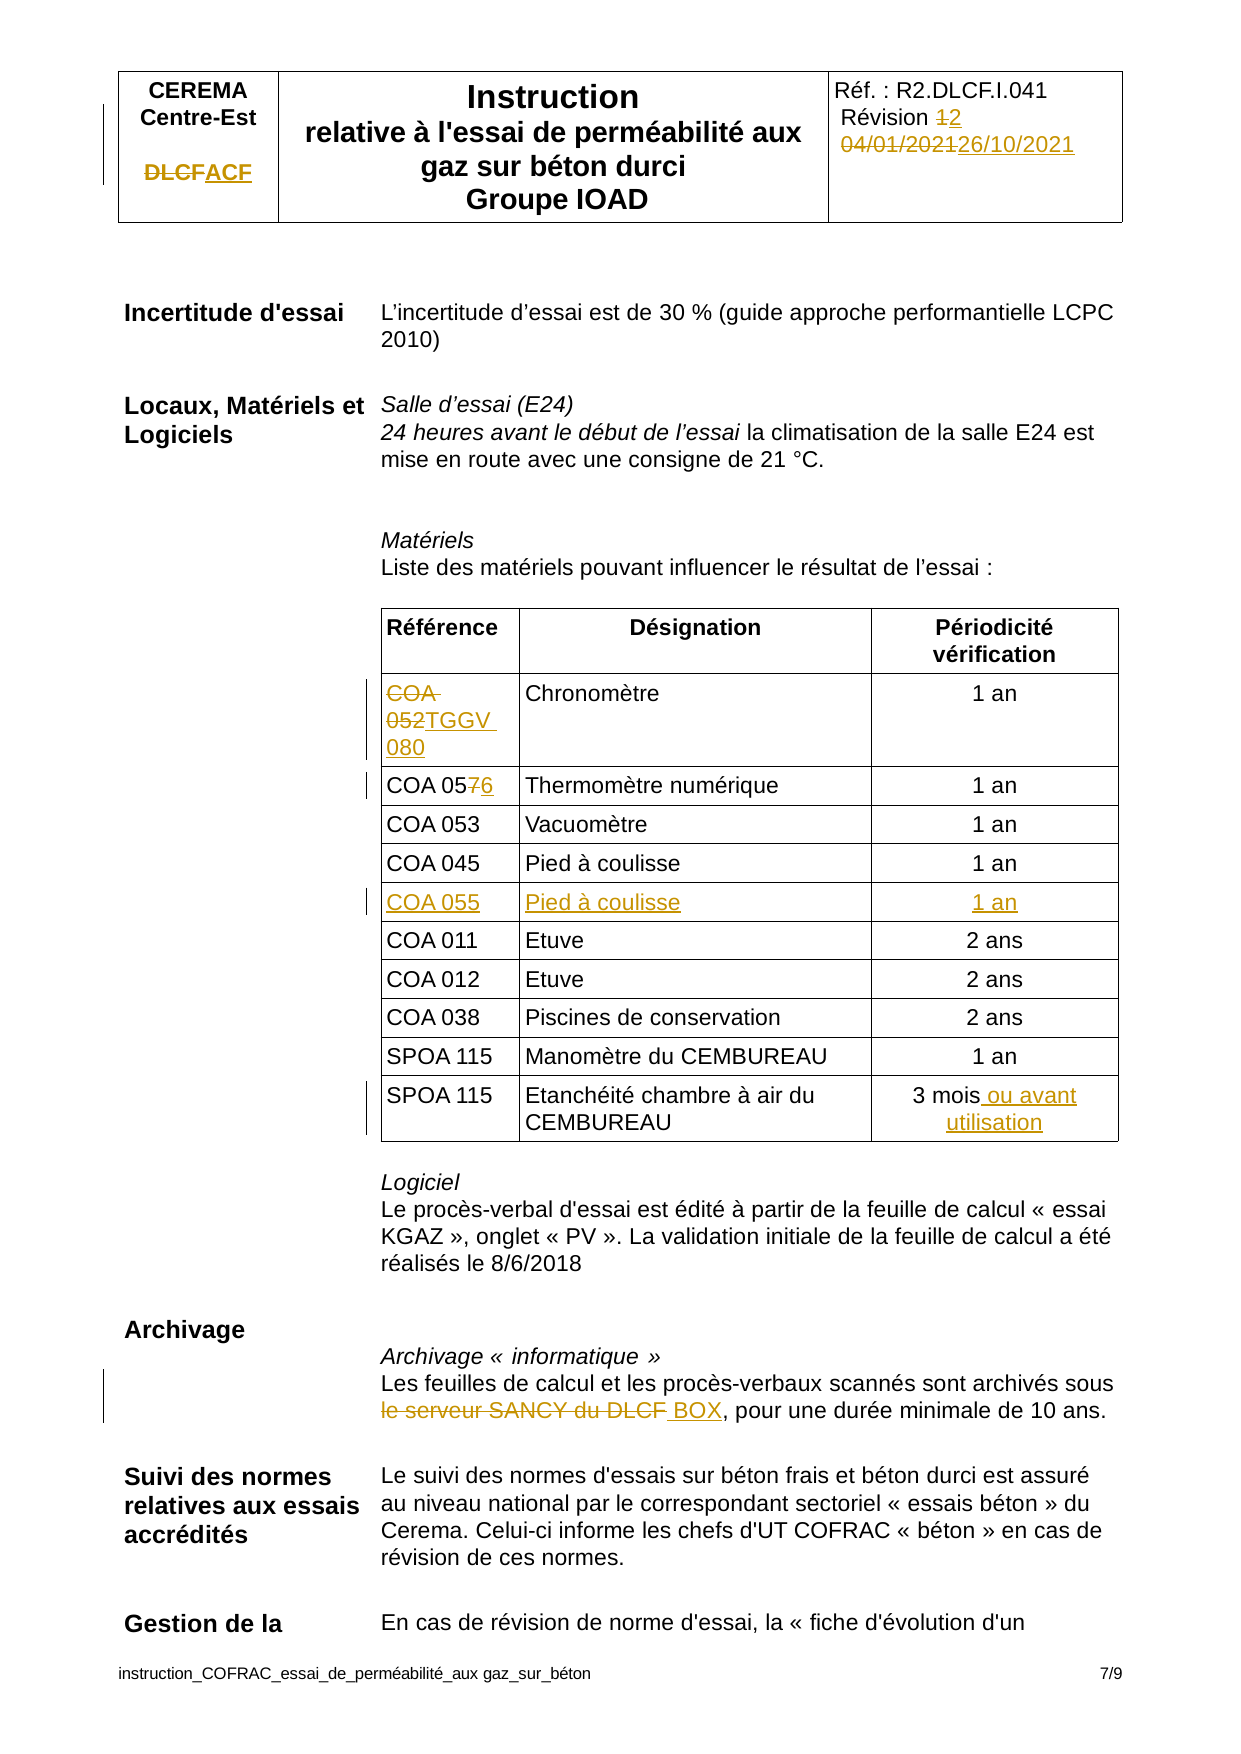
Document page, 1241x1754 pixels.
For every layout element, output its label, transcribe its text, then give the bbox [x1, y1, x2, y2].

table_cell Archivage « informatique » Les feuilles de calcul et les procès-verbaux scannés sont archivés sous BOX, pour une durée minimale de 10 ans. [375, 1309, 1123, 1456]
table_cell Etanchéité chambre à air du CEMBUREAU [520, 1076, 871, 1141]
table_cell Pied à coulisse [520, 883, 871, 921]
table_cell Etuve [520, 960, 871, 998]
table_cell Piscines de conservation [520, 999, 871, 1037]
table_cell Gestion de la [118, 1603, 375, 1643]
table_cell [375, 254, 1123, 292]
table_cell 1 an [872, 883, 1118, 921]
table_cell COA 012 [382, 960, 519, 998]
table_cell [118, 254, 375, 292]
table_cell Manomètre du CEMBUREAU [520, 1038, 871, 1075]
table_cell COA 056 [382, 767, 519, 805]
table_cell 2 ans [872, 922, 1118, 959]
table_cell Salle d’essai (E24) 24 heures avant le début de l’essai la climatisation de la salle E24 est mise en route avec une consigne de 21 °C. Matériels Liste des matériels pouvant influencer le résultat de l’essai : Logiciel Le procès-verbal d'essai est édité à partir de la feuille de calcul « essai KGAZ », onglet « PV ». La validation initiale de la feuille de calcul a été réalisés le 8/6/2018 [375, 385, 1123, 1309]
table_cell 1 an [872, 806, 1118, 843]
table_cell 1 an [872, 674, 1118, 766]
table_cell L’incertitude d’essai est de 30 % (guide approche performantielle LCPC 2010) [375, 293, 1123, 385]
table_cell TGGV 080 [382, 674, 519, 766]
table_cell 1 an [872, 767, 1118, 805]
table_cell Etuve [520, 922, 871, 959]
table_cell Suivi des normes relatives aux essais accrédités [118, 1456, 375, 1603]
table_cell Thermomètre numérique [520, 767, 871, 805]
table_cell 2 ans [872, 999, 1118, 1037]
table_cell COA 045 [382, 844, 519, 882]
table_header Désignation [520, 609, 871, 673]
table_cell 3 mois ou avant utilisation [872, 1076, 1118, 1141]
table_cell COA 011 [382, 922, 519, 959]
table_cell COA 055 [382, 883, 519, 921]
table_header Référence [382, 609, 519, 673]
table_cell COA 053 [382, 806, 519, 843]
table_cell COA 038 [382, 999, 519, 1037]
table_cell SPOA 115 [382, 1038, 519, 1075]
table_cell Le suivi des normes d'essais sur béton frais et béton durci est assuré au niveau national par le correspondant sectoriel « essais béton » du Cerema. Celui-ci informe les chefs d'UT COFRAC « béton » en cas de révision de ces normes. [375, 1456, 1123, 1603]
table_cell 1 an [872, 1038, 1118, 1075]
table_cell Archivage [118, 1309, 375, 1456]
table_cell 2 ans [872, 960, 1118, 998]
table_cell Incertitude d'essai [118, 293, 375, 385]
table_cell SPOA 115 [382, 1076, 519, 1141]
table_cell En cas de révision de norme d'essai, la « fiche d'évolution d'un [375, 1603, 1123, 1643]
table_cell Vacuomètre [520, 806, 871, 843]
table_cell 1 an [872, 844, 1118, 882]
table_cell Locaux, Matériels et Logiciels [118, 385, 375, 1309]
table_header Périodicité vérification [872, 609, 1118, 673]
table_cell Pied à coulisse [520, 844, 871, 882]
table_cell Chronomètre [520, 674, 871, 766]
